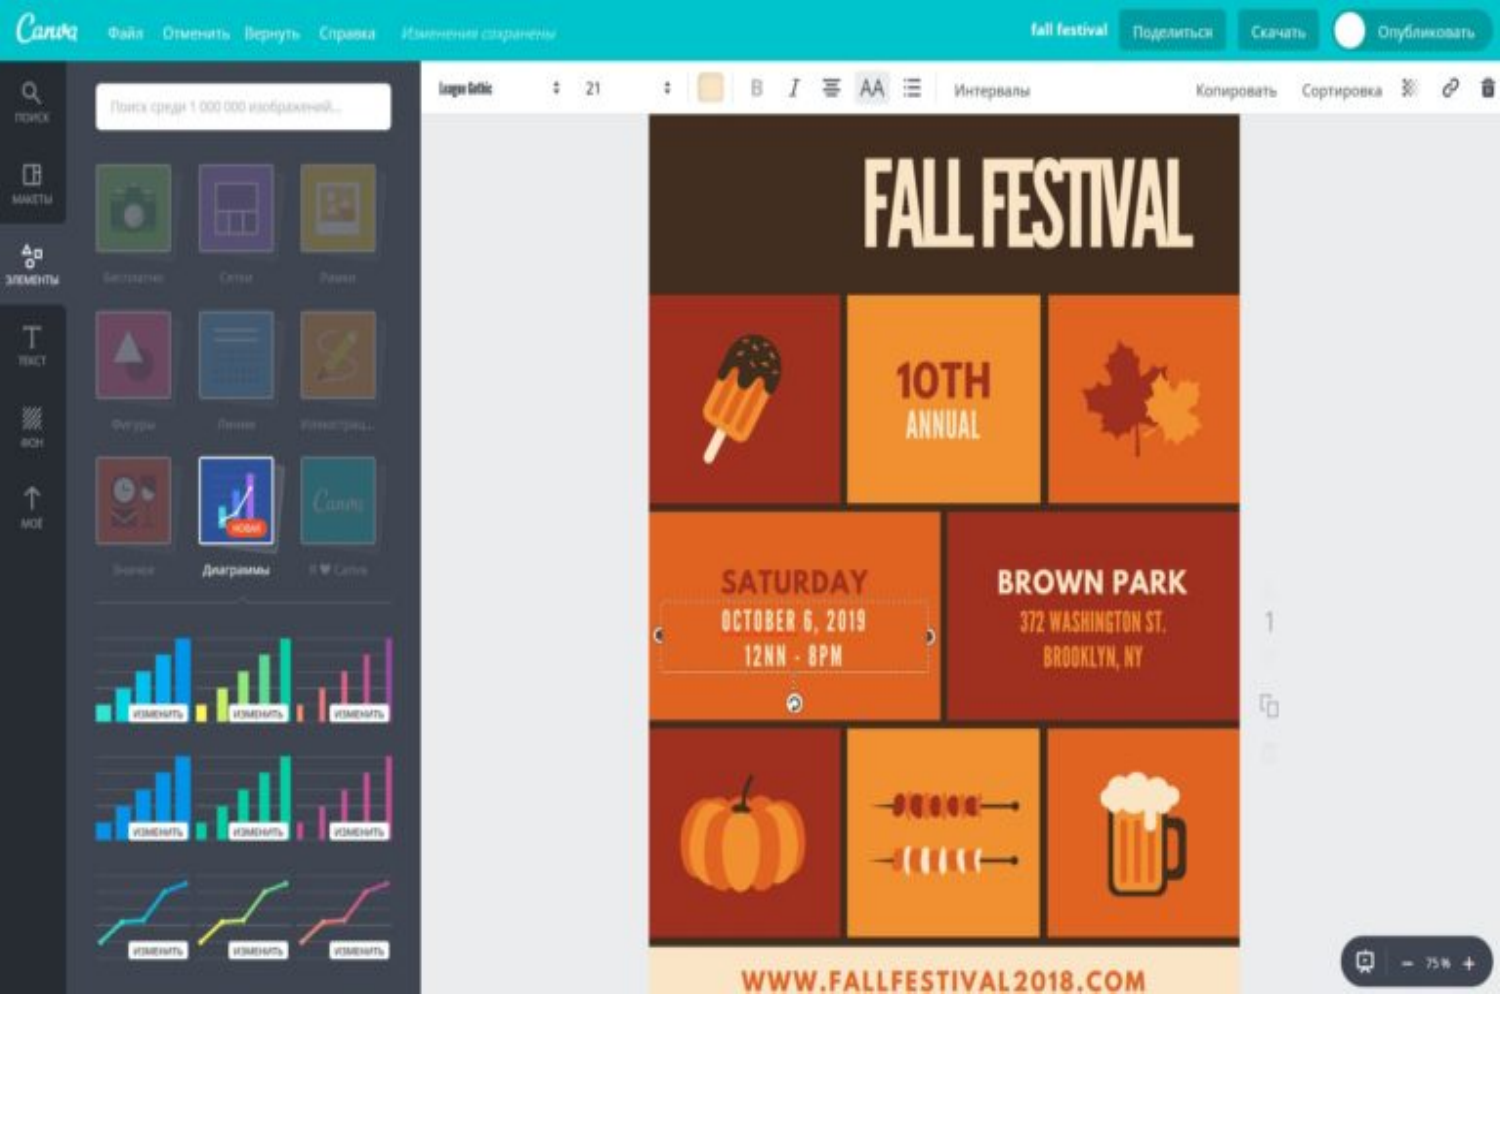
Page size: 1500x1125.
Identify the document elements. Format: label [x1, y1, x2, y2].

picture [0, 0, 1500, 994]
